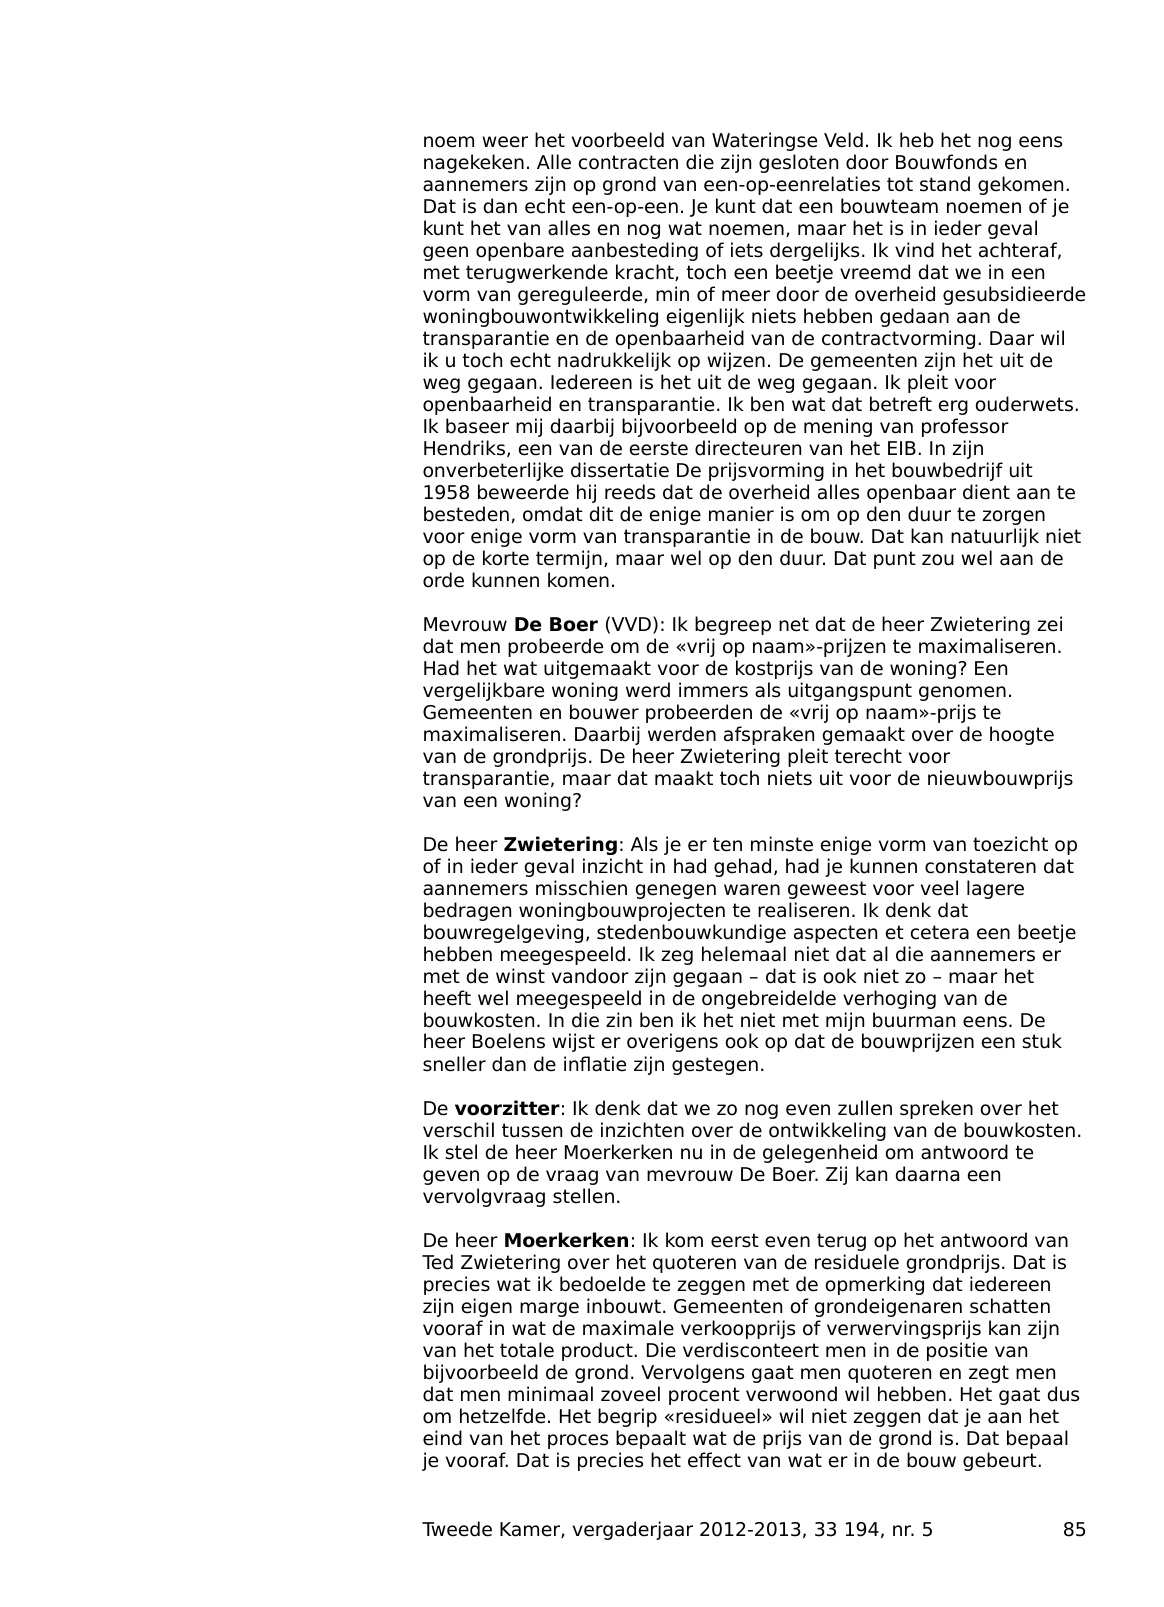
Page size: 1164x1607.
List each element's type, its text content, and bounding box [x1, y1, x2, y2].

text De heer Moerkerken: Ik kom eerst even terug op het antwoord van Ted Zwietering over het quoteren van de residuele grondprijs. Dat is precies wat ik bedoelde te zeggen met de opmerking dat iedereen zijn eigen marge inbouwt. Gemeenten of grondeigenaren schatten vooraf in wat de maximale verkoopprijs of verwervingsprijs kan zijn van het totale product. Die verdisconteert men in de positie van bijvoorbeeld de grond. Vervolgens gaat men quoteren en zegt men dat men minimaal zoveel procent verwoond wil hebben. Het gaat dus om hetzelfde. Het begrip «residueel» wil niet zeggen dat je aan het eind van het proces bepaalt wat de prijs van de grond is. Dat bepaal je vooraf. Dat is precies het effect van wat er in de bouw gebeurt. [422, 1230, 1087, 1471]
text De voorzitter: Ik denk dat we zo nog even zullen spreken over het verschil tussen de inzichten over de ontwikkeling van de bouwkosten. Ik stel de heer Moerkerken nu in de gelegenheid om antwoord te geven op de vraag van mevrouw De Boer. Zij kan daarna een vervolgvraag stellen. [422, 1098, 1087, 1207]
text De heer Zwietering: Als je er ten minste enige vorm van toezicht op of in ieder geval inzicht in had gehad, had je kunnen constateren dat aannemers misschien genegen waren geweest voor veel lagere bedragen woningbouwprojecten te realiseren. Ik denk dat bouwregelgeving, stedenbouwkundige aspecten et cetera een beetje hebben meegespeeld. Ik zeg helemaal niet dat al die aannemers er met de winst vandoor zijn gegaan – dat is ook niet zo – maar het heeft wel meegespeeld in de ongebreidelde verhoging van de bouwkosten. In die zin ben ik het niet met mijn buurman eens. De heer Boelens wijst er overigens ook op dat de bouwprijzen een stuk sneller dan de inflatie zijn gestegen. [422, 834, 1087, 1075]
text noem weer het voorbeeld van Wateringse Veld. Ik heb het nog eens nagekeken. Alle contracten die zijn gesloten door Bouwfonds en aannemers zijn op grond van een-op-eenrelaties tot stand gekomen. Dat is dan echt een-op-een. Je kunt dat een bouwteam noemen of je kunt het van alles en nog wat noemen, maar het is in ieder geval geen openbare aanbesteding of iets dergelijks. Ik vind het achteraf, met terugwerkende kracht, toch een beetje vreemd dat we in een vorm van gereguleerde, min of meer door de overheid gesubsidieerde woningbouwontwikkeling eigenlijk niets hebben gedaan aan de transparantie en de openbaarheid van de contractvorming. Daar wil ik u toch echt nadrukkelijk op wijzen. De gemeenten zijn het uit de weg gegaan. Iedereen is het uit de weg gegaan. Ik pleit voor openbaarheid en transparantie. Ik ben wat dat betreft erg ouderwets. Ik baseer mij daarbij bijvoorbeeld op de mening van professor Hendriks, een van de eerste directeuren van het EIB. In zijn onverbeterlijke dissertatie De prijsvorming in het bouwbedrijf uit 1958 beweerde hij reeds dat de overheid alles openbaar dient aan te besteden, omdat dit de enige manier is om op den duur te zorgen voor enige vorm van transparantie in de bouw. Dat kan natuurlijk niet op de korte termijn, maar wel op den duur. Dat punt zou wel aan de orde kunnen komen. [422, 130, 1087, 591]
text Mevrouw De Boer (VVD): Ik begreep net dat de heer Zwietering zei dat men probeerde om de «vrij op naam»-prijzen te maximaliseren. Had het wat uitgemaakt voor de kostprijs van de woning? Een vergelijkbare woning werd immers als uitgangspunt genomen. Gemeenten en bouwer probeerden de «vrij op naam»-prijs te maximaliseren. Daarbij werden afspraken gemaakt over de hoogte van de grondprijs. De heer Zwietering pleit terecht voor transparantie, maar dat maakt toch niets uit voor de nieuwbouwprijs van een woning? [422, 614, 1087, 811]
